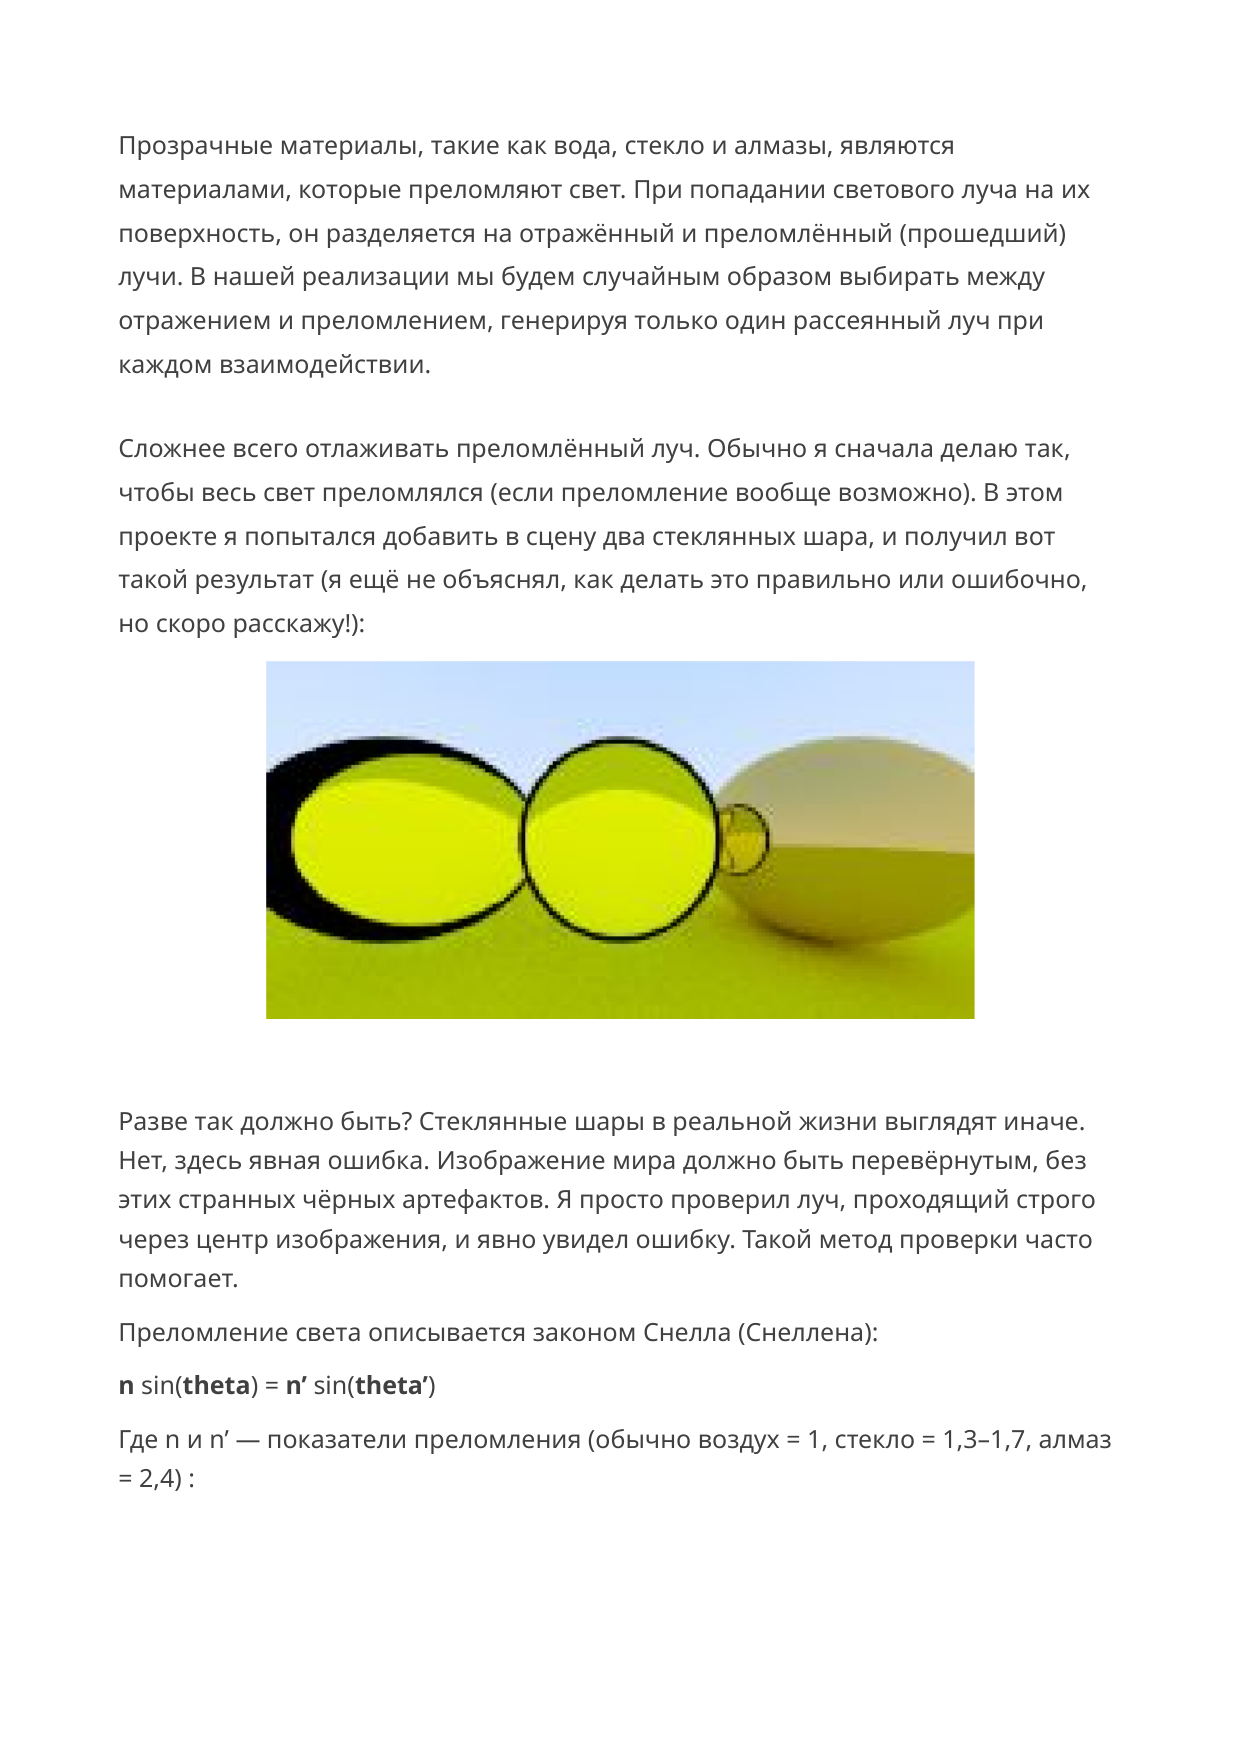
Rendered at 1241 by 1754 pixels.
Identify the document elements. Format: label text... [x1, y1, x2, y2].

text Разве так должно быть? Стеклянные шары в реальной жизни выглядят иначе. Нет, здесь явная ошибка. Изображение мира должно быть перевёрнутым, без этих странных чёрных артефактов. Я просто проверил луч, проходящий строго через центр изображения, и явно увидел ошибку. Такой метод проверки часто помогает. [118, 1104, 1122, 1294]
text Где n и n’ — показатели преломления (обычно воздух = 1, стекло = 1,3–1,7, алмаз = 2,4) : [118, 1422, 1122, 1495]
text Сложнее всего отлаживать преломлённый луч. Обычно я сначала делаю так, чтобы весь свет преломлялся (если преломление вообще возможно). В этом проекте я попытался добавить в сцену два стеклянных шара, и получил вот такой результат (я ещё не объяснял, как делать это правильно или ошибочно, но скоро расскажу!): [118, 421, 1122, 640]
text Прозрачные материалы, такие как вода, стекло и алмазы, являются материалами, которые преломляют свет. При попадании светового луча на их поверхность, он разделяется на отражённый и преломлённый (прошедший) лучи. В нашей реализации мы будем случайным образом выбирать между отражением и преломлением, генерируя только один рассеянный луч при каждом взаимодействии. [118, 118, 1122, 381]
text Преломление света описывается законом Снелла (Снеллена): [118, 1314, 1122, 1348]
text n sin(theta) = n’ sin(theta’) [118, 1368, 1122, 1402]
picture [265, 660, 975, 1019]
